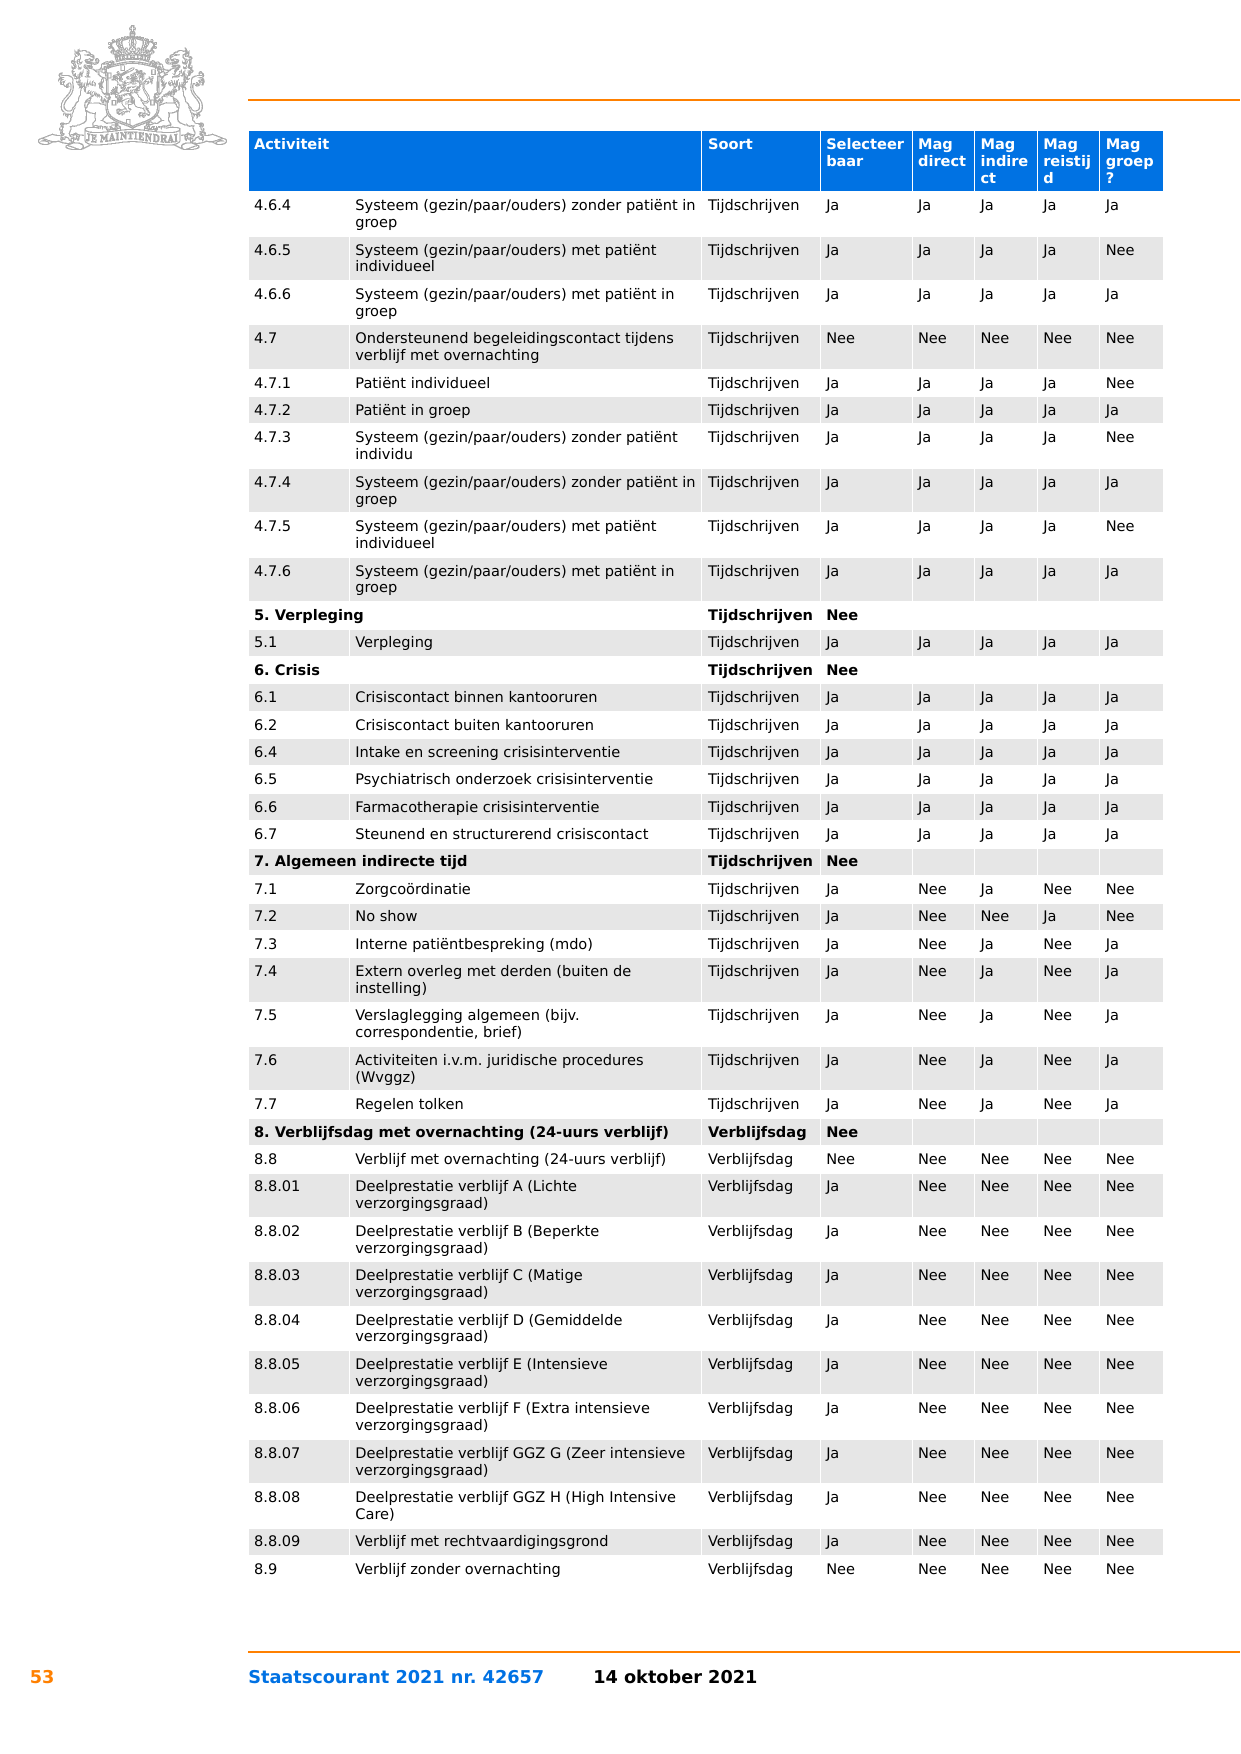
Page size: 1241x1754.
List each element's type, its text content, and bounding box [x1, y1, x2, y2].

table_cell 6.4 [249, 739, 349, 765]
table_cell Ja [821, 766, 912, 793]
table_cell Tijdschrijven [702, 739, 820, 765]
table_cell Nee [913, 931, 974, 957]
table_cell Nee [1038, 1003, 1099, 1046]
table_cell [975, 849, 1037, 875]
table_cell [975, 602, 1037, 628]
table_cell Verblijfsdag [702, 1440, 820, 1483]
table_cell Verblijfsdag [702, 1218, 820, 1261]
table_cell Steunend en structurerend crisiscontact [350, 821, 701, 848]
table_cell Systeem (gezin/paar/ouders) zonder patiënt individu [350, 425, 701, 468]
table_cell Ja [821, 397, 912, 423]
table_cell Nee [1100, 1218, 1163, 1261]
table_cell Tijdschrijven [702, 931, 820, 957]
table_cell Tijdschrijven [702, 1047, 820, 1090]
table_cell Ja [913, 192, 974, 236]
table_cell Ja [975, 630, 1037, 656]
table_cell Ja [975, 192, 1037, 236]
table_cell Ja [1038, 370, 1099, 396]
table_cell Nee [1100, 876, 1163, 902]
table_cell Nee [913, 1484, 974, 1527]
table_cell 6. Crisis [249, 657, 701, 683]
table_cell Crisiscontact buiten kantooruren [350, 712, 701, 738]
table_cell Nee [1100, 1556, 1163, 1582]
table_header Mag indirect [975, 131, 1037, 191]
table_cell Systeem (gezin/paar/ouders) zonder patiënt in groep [350, 469, 701, 512]
table_cell Ja [913, 425, 974, 468]
table_cell Nee [1100, 1262, 1163, 1306]
table_cell Ja [1100, 1047, 1163, 1090]
table_cell Ja [1038, 425, 1099, 468]
table_cell 8.8.03 [249, 1262, 349, 1306]
table_cell Nee [913, 904, 974, 930]
table_cell Verblijfsdag [702, 1484, 820, 1527]
table_cell Ja [821, 1003, 912, 1046]
table_cell 7.4 [249, 958, 349, 1002]
table_cell 4.7.6 [249, 558, 349, 601]
table_cell Ja [1100, 739, 1163, 765]
table_cell Nee [821, 602, 912, 628]
table_cell Nee [1100, 1307, 1163, 1350]
table_cell Ja [1100, 630, 1163, 656]
table_cell Ja [913, 630, 974, 656]
table_cell Ja [1038, 821, 1099, 848]
table_cell Systeem (gezin/paar/ouders) met patiënt individueel [350, 513, 701, 557]
table_cell Nee [1038, 1395, 1099, 1439]
table_cell No show [350, 904, 701, 930]
table_header Soort [702, 131, 820, 191]
table_cell Verblijfsdag [702, 1351, 820, 1394]
table_cell Tijdschrijven [702, 766, 820, 793]
table_cell Nee [1038, 1484, 1099, 1527]
table_cell Ja [1100, 1091, 1163, 1118]
table_cell Ja [913, 370, 974, 396]
table_cell Deelprestatie verblijf D (Gemiddelde verzorgingsgraad) [350, 1307, 701, 1350]
table_cell Ja [975, 712, 1037, 738]
table_cell Systeem (gezin/paar/ouders) met patiënt in groep [350, 558, 701, 601]
table_cell Nee [1038, 1146, 1099, 1172]
table_cell Tijdschrijven [702, 958, 820, 1002]
table_cell Deelprestatie verblijf B (Beperkte verzorgingsgraad) [350, 1218, 701, 1261]
table_cell [1038, 1119, 1099, 1145]
table_cell Nee [1038, 1174, 1099, 1217]
table_cell Deelprestatie verblijf C (Matige verzorgingsgraad) [350, 1262, 701, 1306]
table_cell Ja [1100, 712, 1163, 738]
table_cell Tijdschrijven [702, 602, 820, 628]
table_cell Ja [975, 931, 1037, 957]
table_cell Nee [1100, 325, 1163, 369]
table_cell Verblijfsdag [702, 1262, 820, 1306]
table_cell Verblijfsdag [702, 1307, 820, 1350]
table_cell Ja [913, 766, 974, 793]
table_cell Ja [975, 684, 1037, 711]
table_cell 8.8.06 [249, 1395, 349, 1439]
table_cell Ja [913, 469, 974, 512]
table_cell Ja [1100, 558, 1163, 601]
table_cell 5.1 [249, 630, 349, 656]
table_cell Tijdschrijven [702, 630, 820, 656]
table_cell Ja [975, 1003, 1037, 1046]
table_cell Nee [975, 1262, 1037, 1306]
table_header Activiteit [249, 131, 701, 191]
table_cell Ja [1038, 237, 1099, 280]
table_cell Ja [1100, 821, 1163, 848]
table_cell Patiënt individueel [350, 370, 701, 396]
table_cell Tijdschrijven [702, 794, 820, 820]
table_cell Ja [1038, 766, 1099, 793]
table_cell Deelprestatie verblijf GGZ H (High Intensive Care) [350, 1484, 701, 1527]
table_cell 7.5 [249, 1003, 349, 1046]
table_cell Ja [1100, 931, 1163, 957]
table_cell Verblijfsdag [702, 1174, 820, 1217]
table_cell Extern overleg met derden (buiten de instelling) [350, 958, 701, 1002]
table_cell Ja [1038, 513, 1099, 557]
table_cell Nee [975, 1307, 1037, 1350]
table_cell Nee [1038, 1307, 1099, 1350]
table_cell Ja [821, 712, 912, 738]
table_cell Nee [821, 849, 912, 875]
table_header Mag direct [913, 131, 974, 191]
table_cell [1100, 849, 1163, 875]
table_cell Nee [913, 1174, 974, 1217]
table_cell Ja [975, 766, 1037, 793]
table_cell Ja [1100, 281, 1163, 324]
table_cell Verblijf met overnachting (24-uurs verblijf) [350, 1146, 701, 1172]
table_cell Nee [821, 1119, 912, 1145]
table_cell Tijdschrijven [702, 876, 820, 902]
table_cell Ja [1038, 281, 1099, 324]
table_cell Ja [913, 397, 974, 423]
table_cell Ja [821, 1262, 912, 1306]
table_cell Ja [821, 1395, 912, 1439]
table_cell [1100, 602, 1163, 628]
table_cell Ja [1038, 192, 1099, 236]
table_cell Nee [975, 1440, 1037, 1483]
table_header Selecteerbaar [821, 131, 912, 191]
table_cell Nee [1038, 1218, 1099, 1261]
table_cell Ja [913, 739, 974, 765]
table_cell Ja [821, 192, 912, 236]
table_cell 8.8.02 [249, 1218, 349, 1261]
table_cell 4.6.4 [249, 192, 349, 236]
table_cell 6.2 [249, 712, 349, 738]
table_cell 7.1 [249, 876, 349, 902]
table_cell Ja [821, 739, 912, 765]
table_cell Nee [913, 1091, 974, 1118]
table_cell [1038, 849, 1099, 875]
table_cell Tijdschrijven [702, 425, 820, 468]
table_cell 4.6.5 [249, 237, 349, 280]
table_cell Nee [1038, 325, 1099, 369]
table_cell Ja [1038, 684, 1099, 711]
table_cell Ja [821, 821, 912, 848]
table_cell Zorgcoördinatie [350, 876, 701, 902]
table_cell Ja [1100, 192, 1163, 236]
table_cell Ja [975, 739, 1037, 765]
table_cell 7.3 [249, 931, 349, 957]
table_cell Nee [975, 904, 1037, 930]
table_cell [1038, 602, 1099, 628]
table_cell Nee [1038, 1047, 1099, 1090]
table_cell Verblijfsdag [702, 1146, 820, 1172]
table_cell Deelprestatie verblijf E (Intensieve verzorgingsgraad) [350, 1351, 701, 1394]
table_cell Nee [975, 1174, 1037, 1217]
table_cell Ja [913, 794, 974, 820]
table_cell Deelprestatie verblijf F (Extra intensieve verzorgingsgraad) [350, 1395, 701, 1439]
table_cell Ja [1038, 558, 1099, 601]
table_cell Ja [913, 281, 974, 324]
table_cell Tijdschrijven [702, 192, 820, 236]
table_cell Nee [1100, 425, 1163, 468]
table_cell Nee [821, 1556, 912, 1582]
table_cell Ja [975, 237, 1037, 280]
table_cell Nee [913, 1395, 974, 1439]
table_cell [1100, 657, 1163, 683]
table_cell Ja [821, 1484, 912, 1527]
table_cell Crisiscontact binnen kantooruren [350, 684, 701, 711]
table_cell 8.8.05 [249, 1351, 349, 1394]
table_cell Nee [913, 958, 974, 1002]
table_cell 7.7 [249, 1091, 349, 1118]
table_cell Ja [821, 1307, 912, 1350]
table_cell Ja [1100, 684, 1163, 711]
table_cell [975, 1119, 1037, 1145]
table_cell Ja [975, 370, 1037, 396]
table_cell Nee [1100, 1174, 1163, 1217]
table_cell Nee [1038, 1440, 1099, 1483]
table_cell Nee [975, 1556, 1037, 1582]
table_cell Tijdschrijven [702, 821, 820, 848]
table_cell Ja [821, 904, 912, 930]
table_cell Ja [821, 1218, 912, 1261]
table_cell Nee [1038, 1556, 1099, 1582]
table_cell 8.8.01 [249, 1174, 349, 1217]
table_cell Ja [1038, 397, 1099, 423]
table_cell Psychiatrisch onderzoek crisisinterventie [350, 766, 701, 793]
table_cell Ja [975, 469, 1037, 512]
table_cell Ja [975, 1047, 1037, 1090]
table_cell Ja [821, 425, 912, 468]
table_cell Ja [913, 513, 974, 557]
table_cell Ja [975, 821, 1037, 848]
table_cell Verblijf met rechtvaardigingsgrond [350, 1529, 701, 1555]
table_cell Tijdschrijven [702, 1003, 820, 1046]
table_cell 8.8.09 [249, 1529, 349, 1555]
table_cell Ja [913, 684, 974, 711]
table_cell 7.2 [249, 904, 349, 930]
table_cell 8.8.07 [249, 1440, 349, 1483]
table_cell Ja [821, 876, 912, 902]
table_cell Ja [975, 958, 1037, 1002]
table_cell 8.9 [249, 1556, 349, 1582]
table_cell Deelprestatie verblijf A (Lichte verzorgingsgraad) [350, 1174, 701, 1217]
table_cell Ja [913, 237, 974, 280]
table_cell Ja [821, 1174, 912, 1217]
table_cell Ja [821, 469, 912, 512]
table_cell 4.7.2 [249, 397, 349, 423]
table_cell Tijdschrijven [702, 325, 820, 369]
table_cell 7. Algemeen indirecte tijd [249, 849, 701, 875]
table_cell Nee [1038, 1529, 1099, 1555]
table_cell Nee [913, 1262, 974, 1306]
table_cell Nee [1100, 1529, 1163, 1555]
table_cell [913, 1119, 974, 1145]
table_cell Ja [821, 931, 912, 957]
table_cell Tijdschrijven [702, 513, 820, 557]
table_cell Nee [821, 1146, 912, 1172]
table_cell 4.7.1 [249, 370, 349, 396]
table_cell Ja [975, 513, 1037, 557]
table_cell Nee [913, 1351, 974, 1394]
table_cell Ja [821, 1091, 912, 1118]
table_cell Ja [1038, 739, 1099, 765]
table_cell Ja [821, 513, 912, 557]
table_cell [1038, 657, 1099, 683]
table_cell Patiënt in groep [350, 397, 701, 423]
table_cell Nee [913, 1218, 974, 1261]
table_cell Nee [913, 325, 974, 369]
table_cell Ja [821, 1529, 912, 1555]
table_cell Nee [1100, 1484, 1163, 1527]
table_cell Nee [1100, 1440, 1163, 1483]
table_cell 6.5 [249, 766, 349, 793]
table_cell Ja [1100, 469, 1163, 512]
table_cell Nee [975, 1146, 1037, 1172]
table_cell Tijdschrijven [702, 558, 820, 601]
table_cell Ja [975, 425, 1037, 468]
table_cell Tijdschrijven [702, 397, 820, 423]
table_cell Systeem (gezin/paar/ouders) met patiënt individueel [350, 237, 701, 280]
table_cell Systeem (gezin/paar/ouders) met patiënt in groep [350, 281, 701, 324]
table_cell Nee [913, 1003, 974, 1046]
table_cell Nee [913, 1529, 974, 1555]
table_cell Ja [913, 558, 974, 601]
table_cell Ja [1038, 469, 1099, 512]
table_cell Nee [975, 325, 1037, 369]
table_cell [913, 657, 974, 683]
table_cell Nee [913, 1307, 974, 1350]
table_cell Nee [1100, 513, 1163, 557]
table_cell Verblijfsdag [702, 1395, 820, 1439]
table_cell Tijdschrijven [702, 849, 820, 875]
table_cell 8. Verblijfsdag met overnachting (24-uurs verblijf) [249, 1119, 701, 1145]
table_cell Ja [1100, 958, 1163, 1002]
table_cell [913, 602, 974, 628]
table_cell Nee [1100, 1395, 1163, 1439]
table_cell Ja [1038, 630, 1099, 656]
table_cell Intake en screening crisisinterventie [350, 739, 701, 765]
table_cell Systeem (gezin/paar/ouders) zonder patiënt in groep [350, 192, 701, 236]
table_cell Activiteiten i.v.m. juridische procedures (Wvggz) [350, 1047, 701, 1090]
table_cell 4.6.6 [249, 281, 349, 324]
picture [38, 25, 227, 150]
table_cell Ja [1100, 397, 1163, 423]
table_cell Ja [821, 1351, 912, 1394]
table_cell Ja [975, 397, 1037, 423]
table_cell Nee [1038, 931, 1099, 957]
table_cell Tijdschrijven [702, 657, 820, 683]
table_cell Ja [821, 958, 912, 1002]
table_cell Ja [821, 684, 912, 711]
table_cell Nee [1100, 237, 1163, 280]
table_cell Ja [821, 558, 912, 601]
table_cell Interne patiëntbespreking (mdo) [350, 931, 701, 957]
table_cell 4.7.4 [249, 469, 349, 512]
table_cell Nee [913, 1440, 974, 1483]
table_cell Ja [1100, 766, 1163, 793]
table_cell Nee [975, 1484, 1037, 1527]
table_cell Ja [913, 712, 974, 738]
table_cell Ja [975, 876, 1037, 902]
table_cell Ja [1038, 904, 1099, 930]
table_cell Ja [821, 1047, 912, 1090]
table_cell Verblijfsdag [702, 1529, 820, 1555]
table_cell Ja [821, 1440, 912, 1483]
table_cell Tijdschrijven [702, 237, 820, 280]
table_cell Ja [975, 1091, 1037, 1118]
table_cell 8.8.08 [249, 1484, 349, 1527]
table_cell [913, 849, 974, 875]
table_cell Tijdschrijven [702, 904, 820, 930]
table_cell Nee [975, 1395, 1037, 1439]
table_cell 7.6 [249, 1047, 349, 1090]
table_cell Deelprestatie verblijf GGZ G (Zeer intensieve verzorgingsgraad) [350, 1440, 701, 1483]
table_cell 4.7 [249, 325, 349, 369]
table_cell Ja [821, 794, 912, 820]
table_cell Ja [913, 821, 974, 848]
table_cell Regelen tolken [350, 1091, 701, 1118]
table_cell Nee [913, 1556, 974, 1582]
table_cell Tijdschrijven [702, 1091, 820, 1118]
table_cell Nee [821, 657, 912, 683]
table_cell 4.7.5 [249, 513, 349, 557]
table_cell Nee [913, 1146, 974, 1172]
table_cell Nee [1038, 1351, 1099, 1394]
table_cell Nee [913, 876, 974, 902]
table_cell Ja [821, 281, 912, 324]
table_cell Nee [1038, 958, 1099, 1002]
table_cell Verslaglegging algemeen (bijv. correspondentie, brief) [350, 1003, 701, 1046]
table_cell Nee [975, 1529, 1037, 1555]
table_cell 6.7 [249, 821, 349, 848]
table_cell Nee [1038, 1091, 1099, 1118]
table_cell Tijdschrijven [702, 281, 820, 324]
table_cell 4.7.3 [249, 425, 349, 468]
table_cell Verpleging [350, 630, 701, 656]
table_cell Ja [821, 237, 912, 280]
table_cell Nee [1038, 1262, 1099, 1306]
table_cell Farmacotherapie crisisinterventie [350, 794, 701, 820]
table_cell Nee [975, 1218, 1037, 1261]
table_cell Nee [1038, 876, 1099, 902]
table_cell [1100, 1119, 1163, 1145]
table_cell Nee [1100, 370, 1163, 396]
table_cell Ja [1038, 794, 1099, 820]
table_cell 8.8.04 [249, 1307, 349, 1350]
table_cell Ja [1038, 712, 1099, 738]
table_cell 6.1 [249, 684, 349, 711]
table_cell Tijdschrijven [702, 684, 820, 711]
table_cell 5. Verpleging [249, 602, 701, 628]
table_cell Ja [1100, 1003, 1163, 1046]
table_cell Verblijfsdag [702, 1556, 820, 1582]
table_cell Tijdschrijven [702, 370, 820, 396]
table_cell Tijdschrijven [702, 469, 820, 512]
table_cell Nee [913, 1047, 974, 1090]
table_cell Nee [821, 325, 912, 369]
table_cell Verblijfsdag [702, 1119, 820, 1145]
table_cell Ja [975, 558, 1037, 601]
table_cell Tijdschrijven [702, 712, 820, 738]
table_cell Ja [975, 281, 1037, 324]
table_cell Nee [1100, 1146, 1163, 1172]
table_cell 8.8 [249, 1146, 349, 1172]
table_cell Nee [1100, 1351, 1163, 1394]
table_cell Ja [1100, 794, 1163, 820]
table_header Mag groep? [1100, 131, 1163, 191]
table_cell Ja [821, 630, 912, 656]
table_cell Ja [821, 370, 912, 396]
table_cell Verblijf zonder overnachting [350, 1556, 701, 1582]
table_cell Nee [1100, 904, 1163, 930]
table_cell Nee [975, 1351, 1037, 1394]
table_header Mag reistijd [1038, 131, 1099, 191]
table_cell Ondersteunend begeleidingscontact tijdens verblijf met overnachting [350, 325, 701, 369]
table_cell 6.6 [249, 794, 349, 820]
table_cell Ja [975, 794, 1037, 820]
table_cell [975, 657, 1037, 683]
